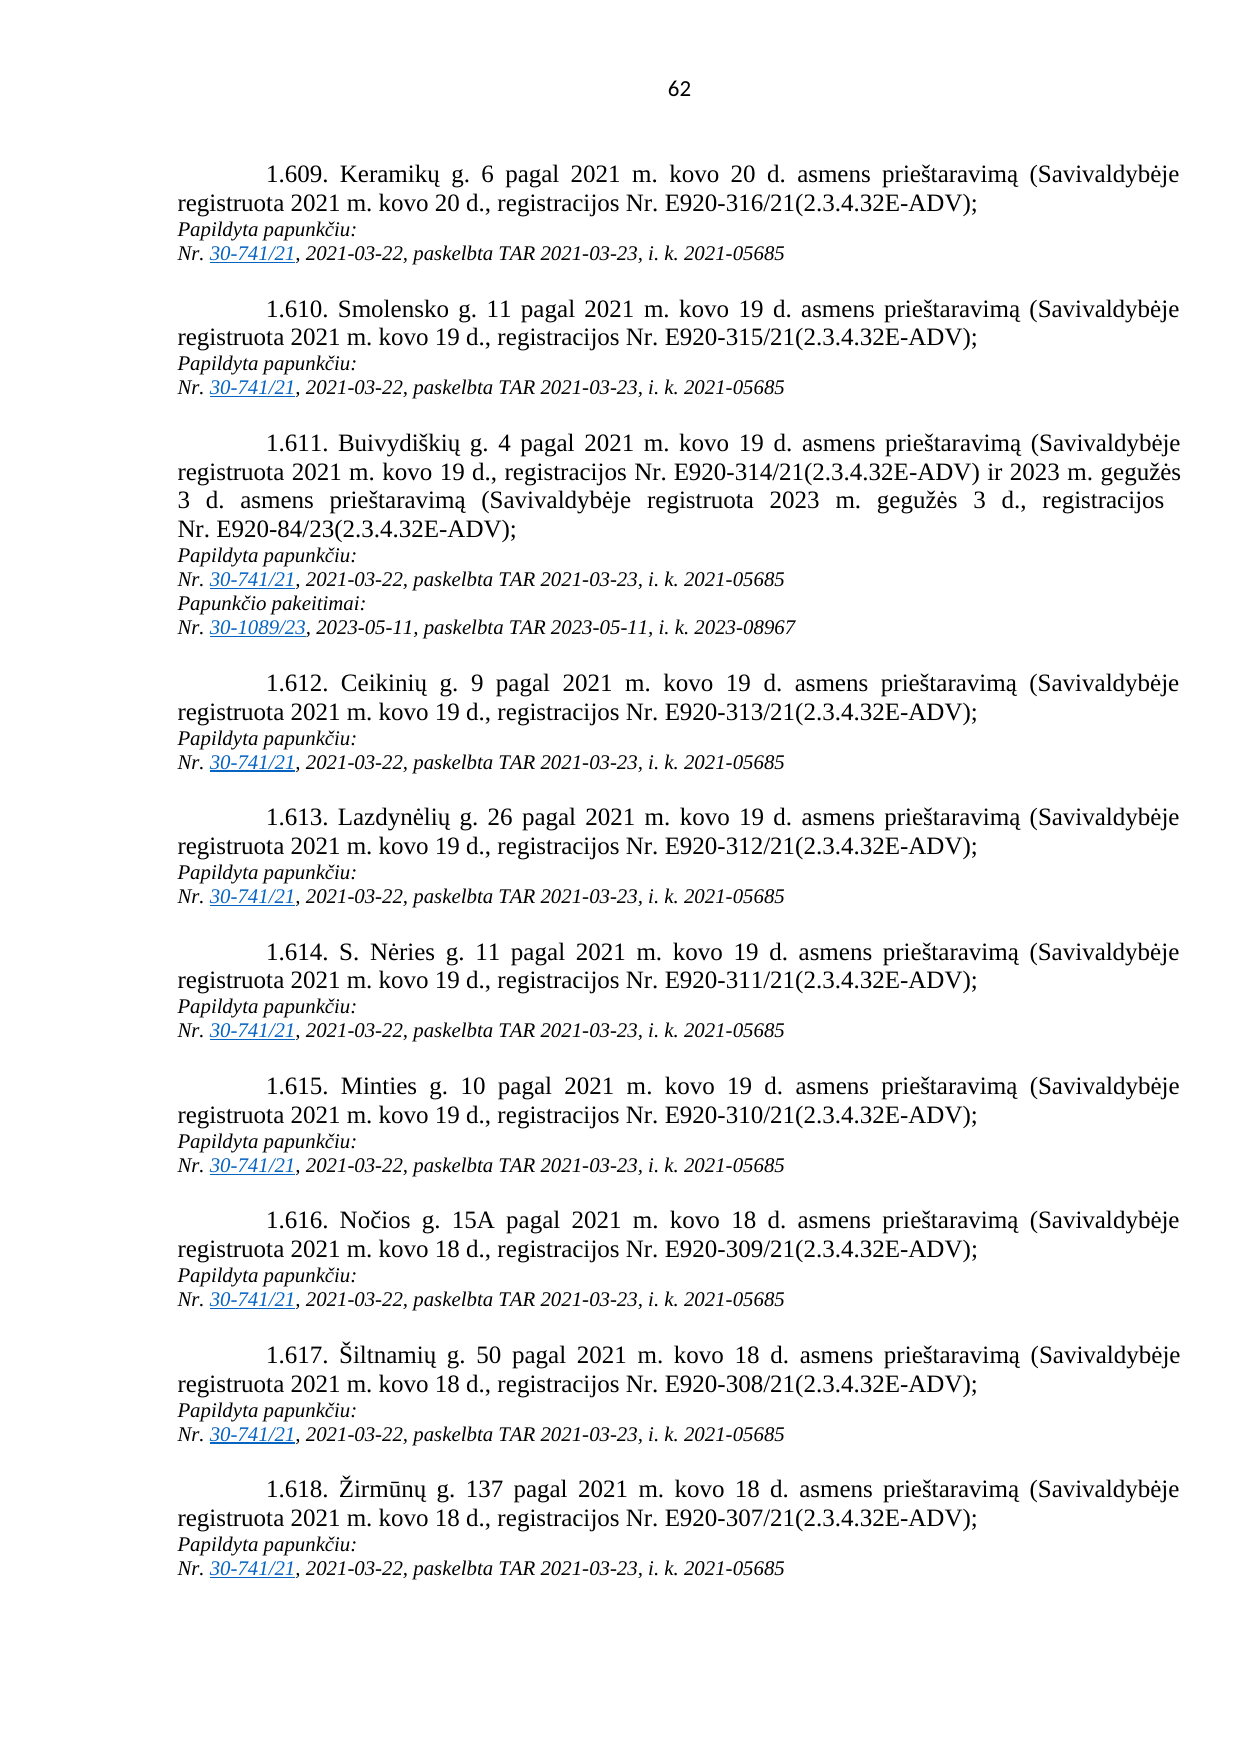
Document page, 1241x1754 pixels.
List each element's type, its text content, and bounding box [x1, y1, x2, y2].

text 1.611. Buivydiškių g. 4 pagal 2021 m. kovo 19 d. asmens prieštaravimą (Savivaldybėje registruota 2021 m. kovo 19 d., registracijos Nr. E920-314/21(2.3.4.32E-ADV) ir 2023 m. gegužės 3 d. asmens prieštaravimą (Savivaldybėje registruota 2023 m. gegužės 3 d., registracijos Nr. E920-84/23(2.3.4.32E-ADV); [177, 428, 1181, 543]
text Papunkčio pakeitimai: [177, 591, 1181, 615]
text Papildyta papunkčiu: [177, 726, 1181, 750]
text 1.613. Lazdynėlių g. 26 pagal 2021 m. kovo 19 d. asmens prieštaravimą (Savivaldybėje registruota 2021 m. kovo 19 d., registracijos Nr. E920-312/21(2.3.4.32E-ADV); [177, 802, 1181, 860]
text 1.614. S. Nėries g. 11 pagal 2021 m. kovo 19 d. asmens prieštaravimą (Savivaldybėje registruota 2021 m. kovo 19 d., registracijos Nr. E920-311/21(2.3.4.32E-ADV); [177, 937, 1181, 994]
text Papildyta papunkčiu: [177, 543, 1181, 567]
text Nr. 30-741/21, 2021-03-22, paskelbta TAR 2021-03-23, i. k. 2021-05685 [177, 1287, 1181, 1311]
text Nr. 30-741/21, 2021-03-22, paskelbta TAR 2021-03-23, i. k. 2021-05685 [177, 1556, 1181, 1580]
text Papildyta papunkčiu: [177, 1397, 1181, 1422]
text Papildyta papunkčiu: [177, 860, 1181, 884]
text Papildyta papunkčiu: [177, 1263, 1181, 1287]
text 1.616. Nočios g. 15A pagal 2021 m. kovo 18 d. asmens prieštaravimą (Savivaldybėje registruota 2021 m. kovo 18 d., registracijos Nr. E920-309/21(2.3.4.32E-ADV); [177, 1206, 1181, 1263]
text Nr. 30-1089/23, 2023-05-11, paskelbta TAR 2023-05-11, i. k. 2023-08967 [177, 615, 1181, 639]
text 1.615. Minties g. 10 pagal 2021 m. kovo 19 d. asmens prieštaravimą (Savivaldybėje registruota 2021 m. kovo 19 d., registracijos Nr. E920-310/21(2.3.4.32E-ADV); [177, 1071, 1181, 1129]
text Nr. 30-741/21, 2021-03-22, paskelbta TAR 2021-03-23, i. k. 2021-05685 [177, 1018, 1181, 1042]
text Nr. 30-741/21, 2021-03-22, paskelbta TAR 2021-03-23, i. k. 2021-05685 [177, 567, 1181, 591]
text 1.612. Ceikinių g. 9 pagal 2021 m. kovo 19 d. asmens prieštaravimą (Savivaldybėje registruota 2021 m. kovo 19 d., registracijos Nr. E920-313/21(2.3.4.32E-ADV); [177, 668, 1181, 726]
text Papildyta papunkčiu: [177, 1532, 1181, 1556]
text Nr. 30-741/21, 2021-03-22, paskelbta TAR 2021-03-23, i. k. 2021-05685 [177, 1153, 1181, 1177]
text Papildyta papunkčiu: [177, 217, 1181, 241]
text Papildyta papunkčiu: [177, 1129, 1181, 1153]
text Nr. 30-741/21, 2021-03-22, paskelbta TAR 2021-03-23, i. k. 2021-05685 [177, 375, 1181, 399]
text Nr. 30-741/21, 2021-03-22, paskelbta TAR 2021-03-23, i. k. 2021-05685 [177, 884, 1181, 908]
text Nr. 30-741/21, 2021-03-22, paskelbta TAR 2021-03-23, i. k. 2021-05685 [177, 241, 1181, 265]
text 1.617. Šiltnamių g. 50 pagal 2021 m. kovo 18 d. asmens prieštaravimą (Savivaldybėje registruota 2021 m. kovo 18 d., registracijos Nr. E920-308/21(2.3.4.32E-ADV); [177, 1340, 1181, 1397]
text 1.610. Smolensko g. 11 pagal 2021 m. kovo 19 d. asmens prieštaravimą (Savivaldybėje registruota 2021 m. kovo 19 d., registracijos Nr. E920-315/21(2.3.4.32E-ADV); [177, 294, 1181, 351]
text Papildyta papunkčiu: [177, 351, 1181, 375]
text 1.609. Keramikų g. 6 pagal 2021 m. kovo 20 d. asmens prieštaravimą (Savivaldybėje registruota 2021 m. kovo 20 d., registracijos Nr. E920-316/21(2.3.4.32E-ADV); [177, 159, 1181, 217]
text Nr. 30-741/21, 2021-03-22, paskelbta TAR 2021-03-23, i. k. 2021-05685 [177, 1422, 1181, 1446]
text 1.618. Žirmūnų g. 137 pagal 2021 m. kovo 18 d. asmens prieštaravimą (Savivaldybėje registruota 2021 m. kovo 18 d., registracijos Nr. E920-307/21(2.3.4.32E-ADV); [177, 1474, 1181, 1532]
text Nr. 30-741/21, 2021-03-22, paskelbta TAR 2021-03-23, i. k. 2021-05685 [177, 750, 1181, 774]
text Papildyta papunkčiu: [177, 994, 1181, 1018]
